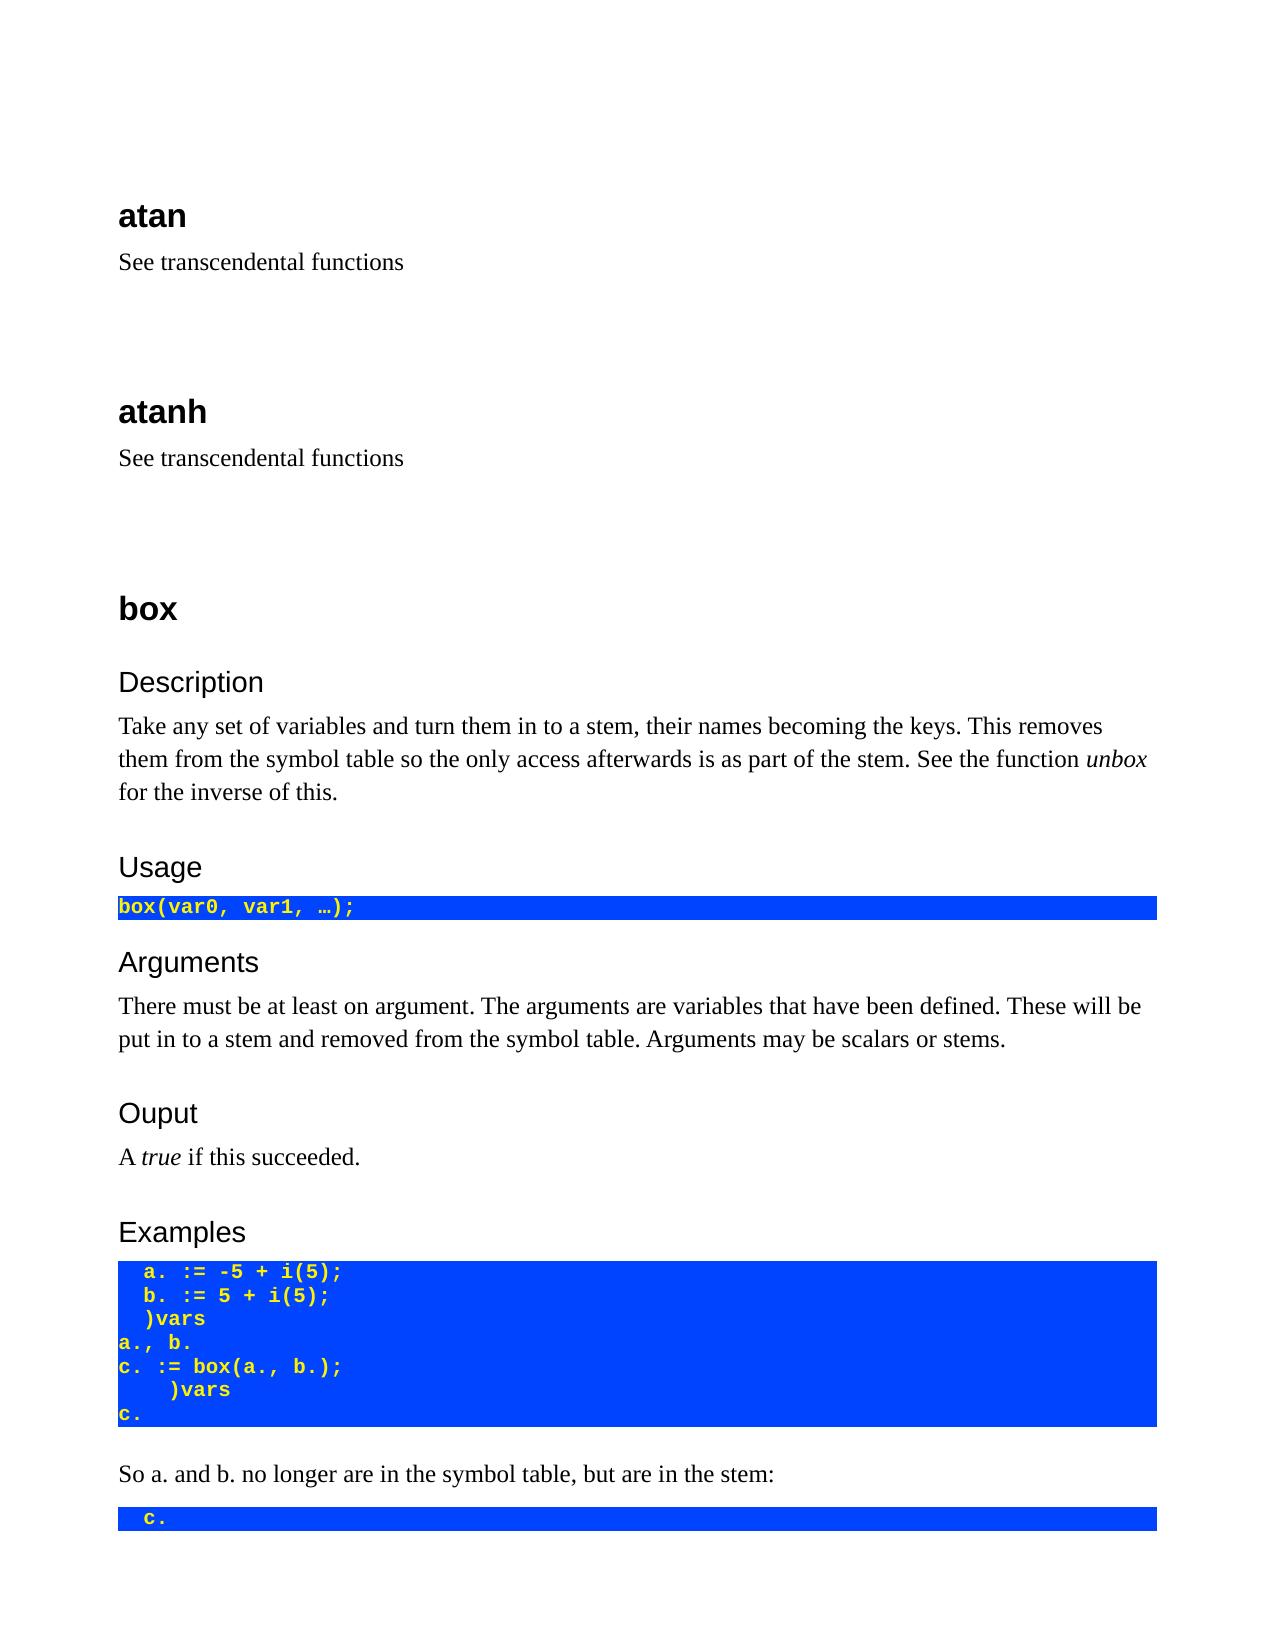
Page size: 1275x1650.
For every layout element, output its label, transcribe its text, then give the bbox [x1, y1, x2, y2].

text c. [118, 1507, 1157, 1531]
text )vars [118, 1379, 1157, 1403]
text See transcendental functions [118, 247, 1157, 275]
text )vars [118, 1308, 1157, 1332]
subtitle box [118, 512, 1157, 628]
text A true if this succeeded. [118, 1142, 1157, 1171]
subtitle Usage [118, 850, 1157, 883]
subtitle atanh [118, 315, 1157, 431]
text See transcendental functions [118, 443, 1157, 472]
text There must be at least on argument. The arguments are variables that have been defined. These will be put in to a stem and removed from the symbol table. Arguments may be scalars or stems. [118, 991, 1157, 1052]
text c. [118, 1403, 1157, 1427]
subtitle Description [118, 665, 1157, 699]
subtitle Arguments [118, 945, 1157, 978]
text Take any set of variables and turn them in to a stem, their names becoming the keys. This removes them from the symbol table so the only access afterwards is as part of the stem. See the function unbox for the inverse of this. [118, 711, 1157, 806]
subtitle Ouput [118, 1096, 1157, 1130]
subtitle atan [118, 118, 1157, 234]
text So a. and b. no longer are in the symbol table, but are in the stem: [118, 1427, 1157, 1488]
text b. := 5 + i(5); [118, 1285, 1157, 1308]
text a., b. [118, 1332, 1157, 1356]
text box(var0, var1, …); [118, 896, 1157, 920]
subtitle Examples [118, 1215, 1157, 1248]
text c. := box(a., b.); [118, 1356, 1157, 1379]
text a. := -5 + i(5); [118, 1261, 1157, 1285]
